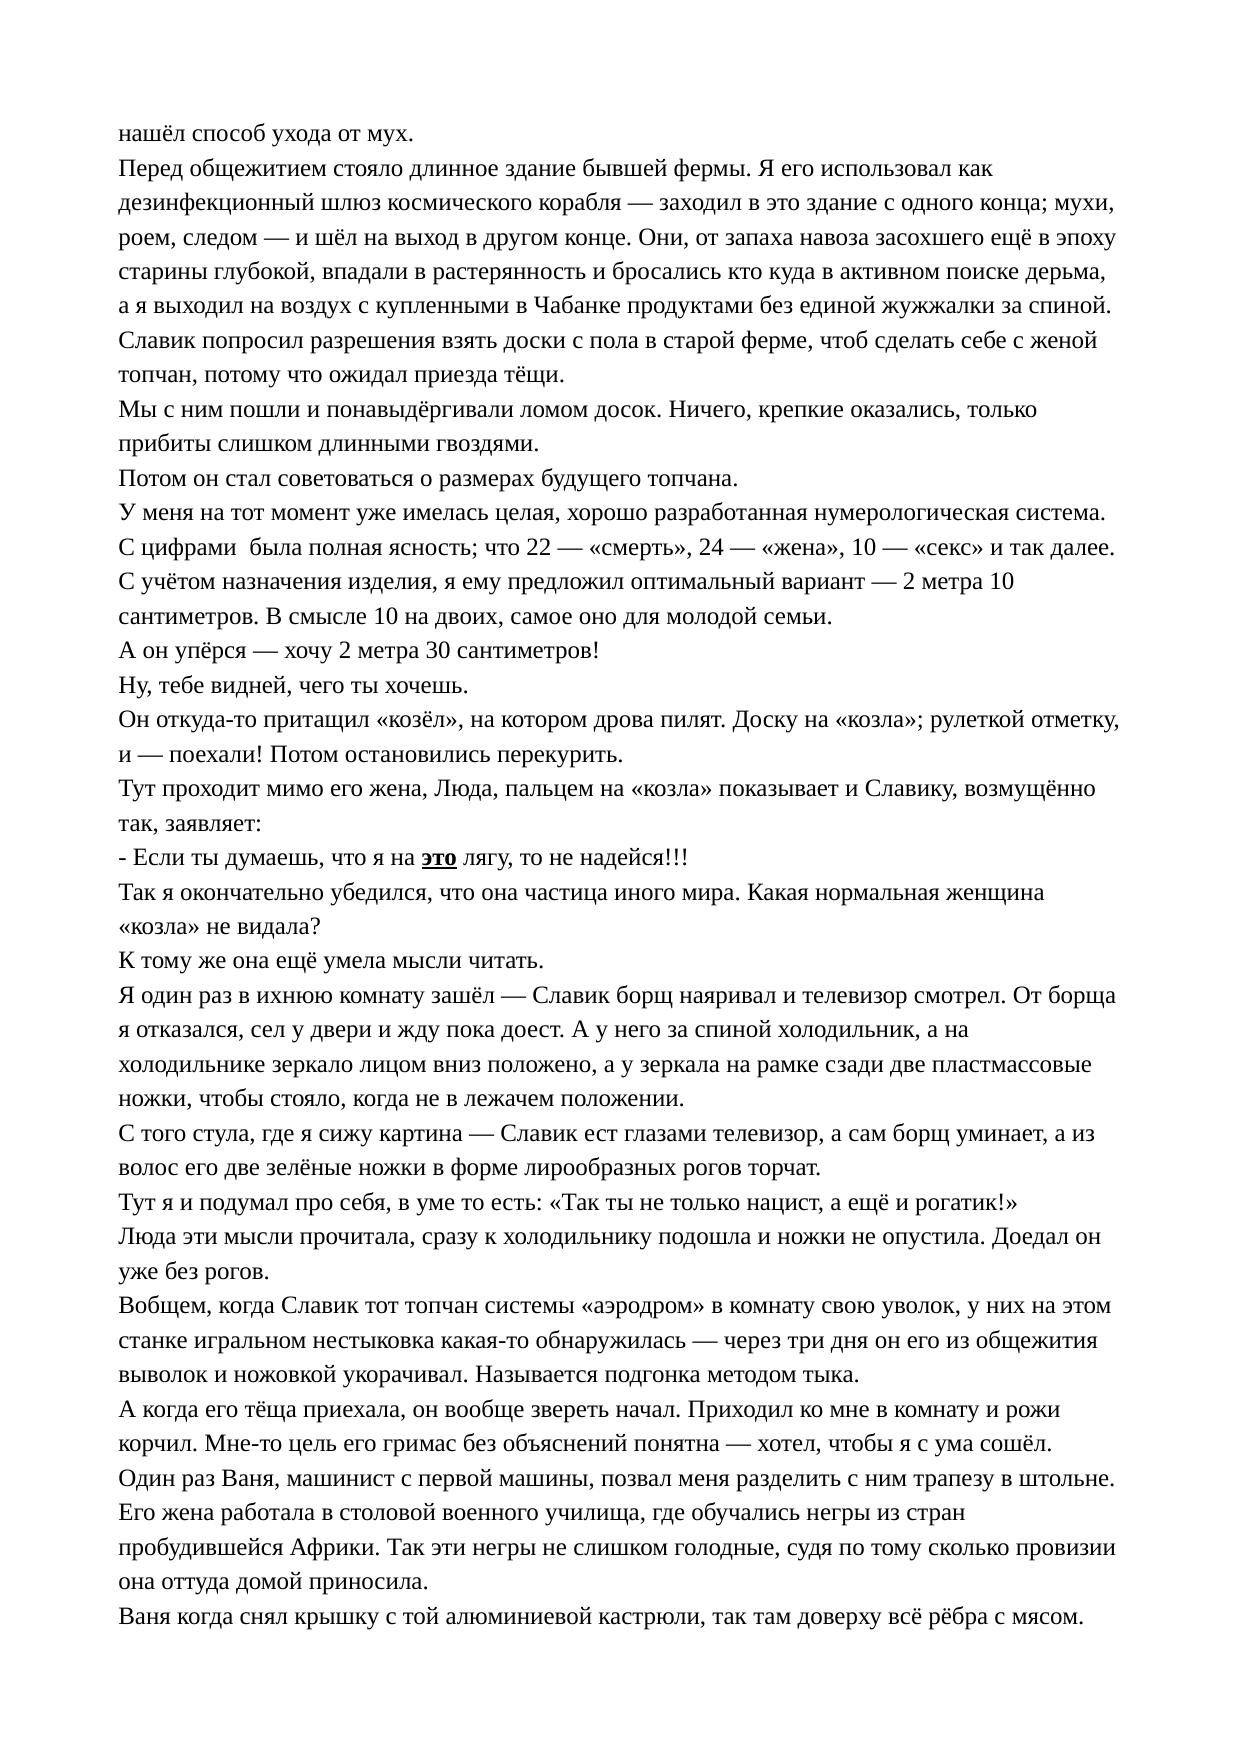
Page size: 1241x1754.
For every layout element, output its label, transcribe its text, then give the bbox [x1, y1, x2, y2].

text Славик попросил разрешения взять доски с пола в старой ферме, чтоб сделать себе с женой топчан, потому что ожидал приезда тёщи. [118, 325, 1122, 388]
text Один раз Ваня, машинист с первой машины, позвал меня разделить с ним трапезу в штольне. [118, 1463, 1122, 1492]
text А когда его тёща приехала, он вообще звереть начал. Приходил ко мне в комнату и рожи корчил. Мне-то цель его гримас без объяснений понятна — хотел, чтобы я с ума сошёл. [118, 1394, 1122, 1457]
text С учётом назначения изделия, я ему предложил оптимальный вариант — 2 метра 10 сантиметров. В смысле 10 на двоих, самое оно для молодой семьи. [118, 566, 1122, 629]
text У меня на тот момент уже имелась целая, хорошо разработанная нумерологическая система. С цифрами была полная ясность; что 22 — «смерть», 24 — «жена», 10 — «секс» и так далее. [118, 497, 1122, 561]
text С того стула, где я сижу картина — Славик ест глазами телевизор, а сам борщ уминает, а из волос его две зелёные ножки в форме лирообразных рогов торчат. [118, 1118, 1122, 1181]
text Тут проходит мимо его жена, Люда, пальцем на «козла» показывает и Славику, возмущённо так, заявляет: [118, 773, 1122, 836]
text Вобщем, когда Славик тот топчан системы «аэродром» в комнату свою уволок, у них на этом станке игральном нестыковка какая-то обнаружилась — через три дня он его из общежития выволок и ножовкой укорачивал. Называется подгонка методом тыка. [118, 1290, 1122, 1388]
text Люда эти мысли прочитала, сразу к холодильнику подошла и ножки не опустила. Доедал он уже без рогов. [118, 1221, 1122, 1285]
text А он упёрся — хочу 2 метра 30 сантиметров! [118, 635, 1122, 664]
text Перед общежитием стояло длинное здание бывшей фермы. Я его использовал как дезинфекционный шлюз космического корабля — заходил в это здание с одного конца; мухи, роем, следом — и шёл на выход в другом конце. Они, от запаха навоза засохшего ещё в эпоху старины глубокой, впадали в растерянность и бросались кто куда в активном поиске дерьма, а я выходил на воздух с купленными в Чабанке продуктами без единой жужжалки за спиной. [118, 153, 1122, 319]
text - Если ты думаешь, что я на это лягу, то не надейся!!! [118, 842, 1122, 871]
text Он откуда-то притащил «козёл», на котором дрова пилят. Доску на «козла»; рулеткой отметку, и — поехали! Потом остановились перекурить. [118, 704, 1122, 767]
text Его жена работала в столовой военного училища, где обучались негры из стран пробудившейся Африки. Так эти негры не слишком голодные, судя по тому сколько провизии она оттуда домой приносила. [118, 1497, 1122, 1595]
text Потом он стал советоваться о размерах будущего топчана. [118, 463, 1122, 492]
text Ну, тебе видней, чего ты хочешь. [118, 670, 1122, 698]
text К тому же она ещё умела мысли читать. [118, 946, 1122, 974]
text Мы с ним пошли и понавыдёргивали ломом досок. Ничего, крепкие оказались, только прибиты слишком длинными гвоздями. [118, 394, 1122, 457]
text Я один раз в ихнюю комнату зашёл — Славик борщ наяривал и телевизор смотрел. От борща я отказался, сел у двери и жду пока доест. А у него за спиной холодильник, а на холодильнике зеркало лицом вниз положено, а у зеркала на рамке сзади две пластмассовые ножки, чтобы стояло, когда не в лежачем положении. [118, 980, 1122, 1112]
text нашёл способ ухода от мух. [118, 118, 1122, 147]
text Ваня когда снял крышку с той алюминиевой кастрюли, так там доверху всё рёбра с мясом. [118, 1601, 1122, 1629]
text Тут я и подумал про себя, в уме то есть: «Так ты не только нацист, а ещё и рогатик!» [118, 1187, 1122, 1216]
text Так я окончательно убедился, что она частица иного мира. Какая нормальная женщина «козла» не видала? [118, 877, 1122, 940]
